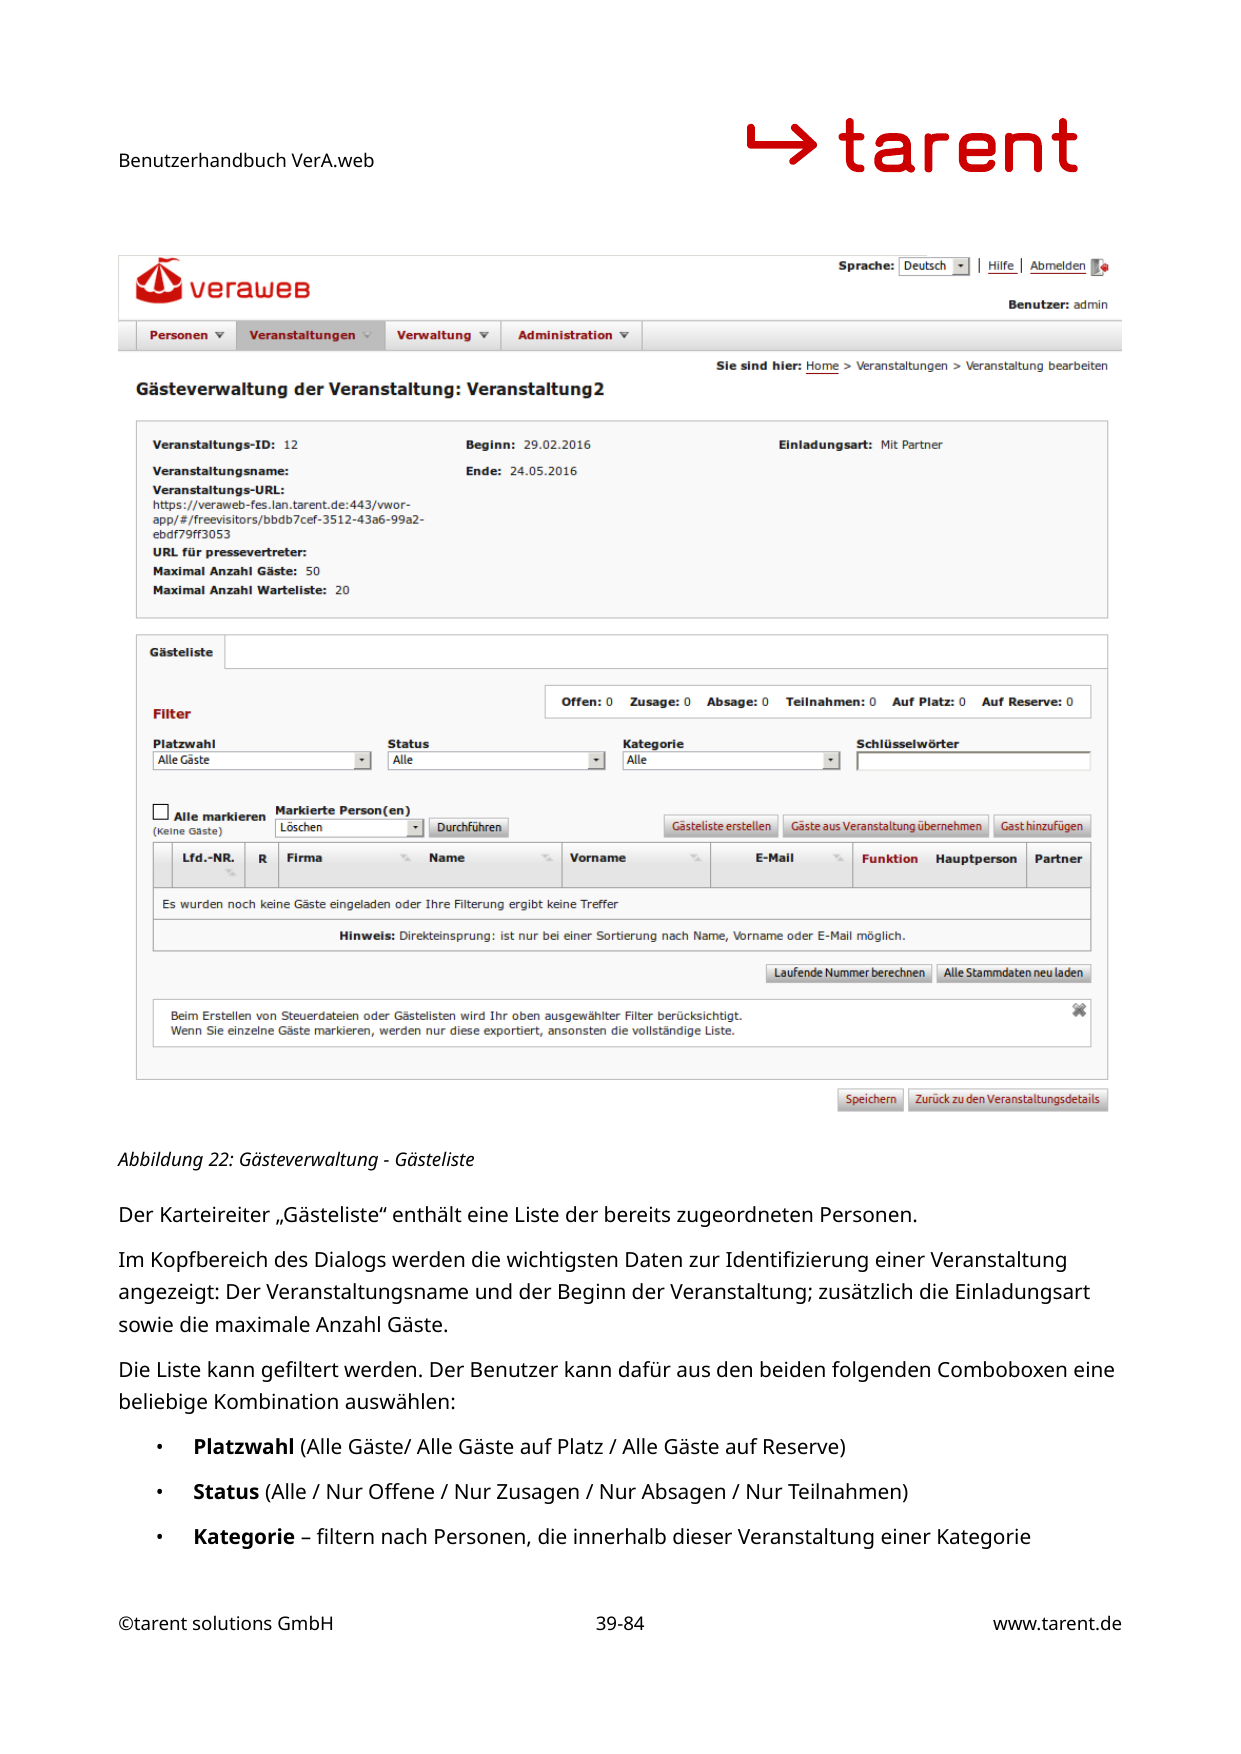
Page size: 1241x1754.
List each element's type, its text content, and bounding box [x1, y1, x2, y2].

text Abbildung 22: Gästeverwaltung - Gästeliste [118, 1119, 1122, 1172]
list Status (Alle / Nur Offene / Nur Zusagen / Nur Absagen / Nur Teilnahmen) [156, 1477, 1122, 1506]
text Die Liste kann gefiltert werden. Der Benutzer kann dafür aus den beiden folgenden Comboboxen eine beliebige Kombination auswählen: [118, 1355, 1122, 1416]
picture [118, 255, 1122, 1119]
text [118, 232, 1122, 255]
list Kategorie – filtern nach Personen, die innerhalb dieser Veranstaltung einer Kategorie [156, 1522, 1122, 1551]
text Der Karteireiter „Gästeliste“ enthält eine Liste der bereits zugeordneten Personen. [118, 1172, 1122, 1228]
text Im Kopfbereich des Dialogs werden die wichtigsten Daten zur Identifizierung einer Veranstaltung angezeigt: Der Veranstaltungsname und der Beginn der Veranstaltung; zusätzlich die Einladungsart sowie die maximale Anzahl Gäste. [118, 1245, 1122, 1338]
list Platzwahl (Alle Gäste/ Alle Gäste auf Platz / Alle Gäste auf Reserve) [156, 1432, 1122, 1461]
